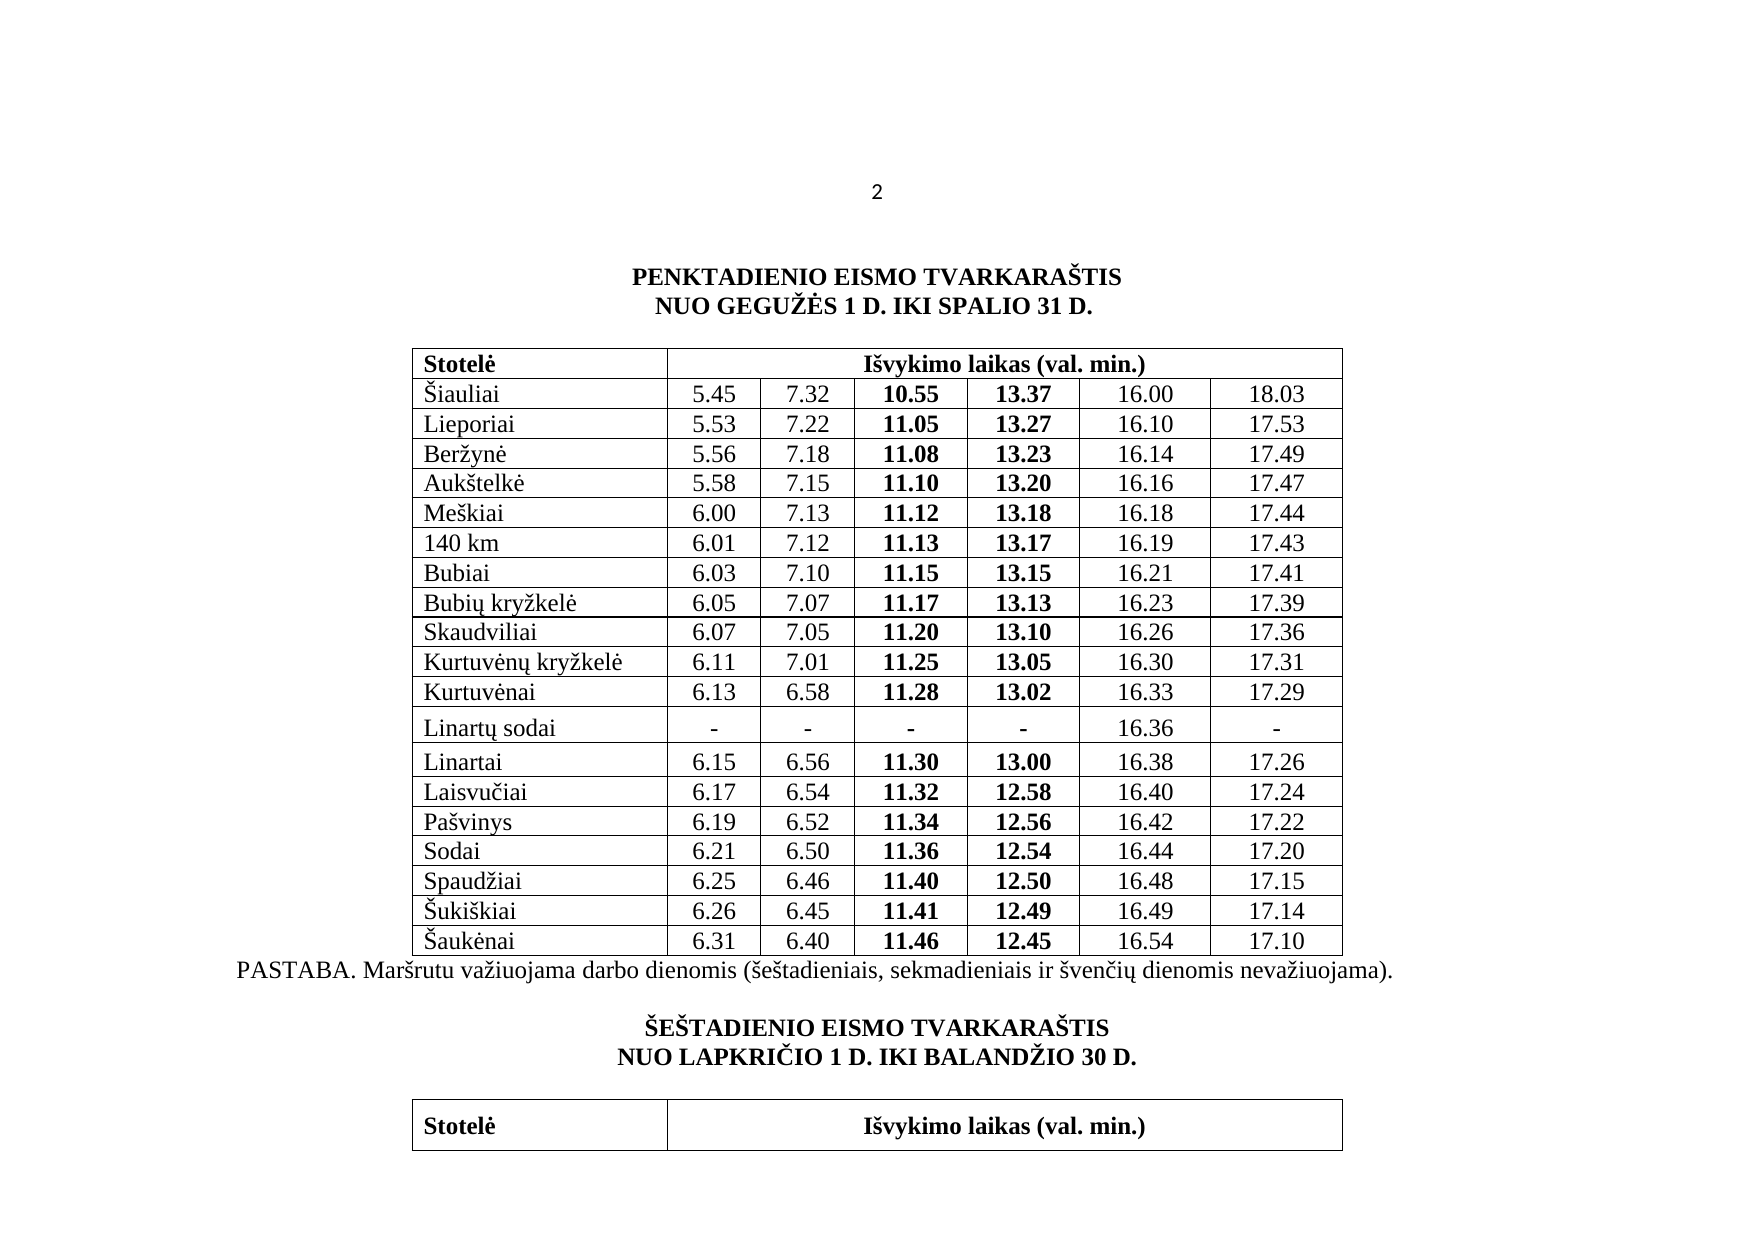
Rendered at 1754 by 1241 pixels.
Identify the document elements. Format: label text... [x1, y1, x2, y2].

table_cell 13.23 [968, 439, 1079, 467]
table_cell Bubiai [413, 558, 667, 587]
table_cell 6.07 [668, 618, 760, 646]
table_cell 17.36 [1211, 618, 1342, 646]
table_cell 7.18 [761, 439, 854, 467]
table_cell 6.25 [668, 866, 760, 895]
table_cell 11.17 [855, 588, 967, 616]
table_cell 6.58 [761, 677, 854, 706]
table_cell Šaukėnai [413, 926, 667, 954]
table_cell 17.22 [1211, 807, 1342, 835]
table_cell 17.39 [1211, 588, 1342, 616]
table_cell 11.30 [855, 743, 967, 776]
table_cell 6.26 [668, 896, 760, 925]
table_cell 6.13 [668, 677, 760, 706]
table_header Išvykimo laikas (val. min.) [668, 349, 1342, 378]
table_cell 11.41 [855, 896, 967, 925]
table_cell 7.13 [761, 498, 854, 527]
table_cell 16.14 [1080, 439, 1210, 467]
table_cell 12.45 [968, 926, 1079, 954]
table_cell 12.49 [968, 896, 1079, 925]
table_cell 16.48 [1080, 866, 1210, 895]
table_cell 7.10 [761, 558, 854, 587]
table_cell 11.34 [855, 807, 967, 835]
table_cell 11.05 [855, 409, 967, 438]
table_cell 10.55 [855, 379, 967, 408]
table_cell 16.26 [1080, 618, 1210, 646]
table_cell 17.49 [1211, 439, 1342, 467]
table_cell 6.50 [761, 836, 854, 865]
table_cell Linartai [413, 743, 667, 776]
table_cell 7.07 [761, 588, 854, 616]
table_cell 16.18 [1080, 498, 1210, 527]
table_cell 6.05 [668, 588, 760, 616]
table_cell Kurtuvėnai [413, 677, 667, 706]
table_cell Laisvučiai [413, 777, 667, 806]
table_cell 140 km [413, 528, 667, 557]
table_cell 6.11 [668, 647, 760, 676]
table_cell Skaudviliai [413, 618, 667, 646]
table_cell 17.44 [1211, 498, 1342, 527]
table_cell 7.22 [761, 409, 854, 438]
table_cell Pašvinys [413, 807, 667, 835]
text NUO GEGUŽĖS 1 D. IKI SPALIO 31 D. [118, 291, 1636, 319]
table_cell 13.13 [968, 588, 1079, 616]
table_cell - [668, 707, 760, 742]
table_cell 17.41 [1211, 558, 1342, 587]
table_cell 16.16 [1080, 469, 1210, 497]
table_cell Šukiškiai [413, 896, 667, 925]
table_cell 16.19 [1080, 528, 1210, 557]
table_header Stotelė [413, 349, 667, 378]
table_cell 12.50 [968, 866, 1079, 895]
table_cell 6.19 [668, 807, 760, 835]
table_cell 17.26 [1211, 743, 1342, 776]
table_cell 13.02 [968, 677, 1079, 706]
table_cell 17.31 [1211, 647, 1342, 676]
table_cell 13.18 [968, 498, 1079, 527]
text NUO LAPKRIČIO 1 D. IKI BALANDŽIO 30 D. [118, 1042, 1636, 1071]
table_cell 11.25 [855, 647, 967, 676]
table_cell 11.10 [855, 469, 967, 497]
table_cell 16.23 [1080, 588, 1210, 616]
table_cell 13.05 [968, 647, 1079, 676]
table_cell Spaudžiai [413, 866, 667, 895]
table_cell 11.12 [855, 498, 967, 527]
table_cell 16.21 [1080, 558, 1210, 587]
table_cell - [968, 707, 1079, 742]
table_cell 17.53 [1211, 409, 1342, 438]
table_cell - [761, 707, 854, 742]
table_cell 7.15 [761, 469, 854, 497]
table_cell 16.10 [1080, 409, 1210, 438]
table_cell 16.38 [1080, 743, 1210, 776]
table_cell 6.46 [761, 866, 854, 895]
table_cell 11.36 [855, 836, 967, 865]
table_cell Lieporiai [413, 409, 667, 438]
table_cell 11.28 [855, 677, 967, 706]
table_cell 13.20 [968, 469, 1079, 497]
table_cell 16.54 [1080, 926, 1210, 954]
table_cell 16.36 [1080, 707, 1210, 742]
table_cell 5.58 [668, 469, 760, 497]
table_cell 11.32 [855, 777, 967, 806]
table_cell 17.24 [1211, 777, 1342, 806]
table_cell 11.08 [855, 439, 967, 467]
table_cell 12.58 [968, 777, 1079, 806]
table_cell 6.00 [668, 498, 760, 527]
table_cell Kurtuvėnų kryžkelė [413, 647, 667, 676]
table_cell 6.21 [668, 836, 760, 865]
table_cell Beržynė [413, 439, 667, 467]
table_cell Linartų sodai [413, 707, 667, 742]
table_header Išvykimo laikas (val. min.) [668, 1100, 1342, 1150]
table_cell 11.15 [855, 558, 967, 587]
table_cell 6.01 [668, 528, 760, 557]
table_cell 16.30 [1080, 647, 1210, 676]
table_cell 17.10 [1211, 926, 1342, 954]
table_cell 13.17 [968, 528, 1079, 557]
table_cell 7.05 [761, 618, 854, 646]
table_header Stotelė [413, 1100, 667, 1150]
text PENKTADIENIO EISMO TVARKARAŠTIS [118, 262, 1636, 291]
table_cell 6.03 [668, 558, 760, 587]
table_cell 6.15 [668, 743, 760, 776]
table_cell 17.43 [1211, 528, 1342, 557]
table_cell 17.15 [1211, 866, 1342, 895]
table_cell 6.45 [761, 896, 854, 925]
table_cell Meškiai [413, 498, 667, 527]
text ŠEŠTADIENIO EISMO TVARKARAŠTIS [118, 1013, 1636, 1042]
table_cell 13.37 [968, 379, 1079, 408]
table_cell 17.20 [1211, 836, 1342, 865]
table_cell 16.33 [1080, 677, 1210, 706]
table_cell Aukštelkė [413, 469, 667, 497]
table_cell 11.13 [855, 528, 967, 557]
table_cell 7.12 [761, 528, 854, 557]
table_cell - [1211, 707, 1342, 742]
table_cell 6.17 [668, 777, 760, 806]
table_cell 6.31 [668, 926, 760, 954]
table_cell 5.45 [668, 379, 760, 408]
table_cell 12.56 [968, 807, 1079, 835]
table_cell 11.46 [855, 926, 967, 954]
table_cell 7.32 [761, 379, 854, 408]
table_cell 6.56 [761, 743, 854, 776]
table_cell 13.00 [968, 743, 1079, 776]
text PASTABA. Maršrutu važiuojama darbo dienomis (šeštadieniais, sekmadieniais ir švenčių dienomis nevažiuojama). [118, 956, 1636, 984]
table_cell - [855, 707, 967, 742]
table_cell 13.15 [968, 558, 1079, 587]
table_cell 7.01 [761, 647, 854, 676]
table_cell 16.42 [1080, 807, 1210, 835]
table_cell 6.54 [761, 777, 854, 806]
table_cell 11.40 [855, 866, 967, 895]
table_cell Šiauliai [413, 379, 667, 408]
table_cell 17.29 [1211, 677, 1342, 706]
table_cell 18.03 [1211, 379, 1342, 408]
table_cell 12.54 [968, 836, 1079, 865]
table_cell 16.00 [1080, 379, 1210, 408]
table_cell 17.47 [1211, 469, 1342, 497]
table_cell 16.40 [1080, 777, 1210, 806]
table_cell Sodai [413, 836, 667, 865]
table_cell 6.52 [761, 807, 854, 835]
table_cell 13.27 [968, 409, 1079, 438]
table_cell 17.14 [1211, 896, 1342, 925]
table_cell 11.20 [855, 618, 967, 646]
table_cell 13.10 [968, 618, 1079, 646]
table_cell 16.49 [1080, 896, 1210, 925]
table_cell Bubių kryžkelė [413, 588, 667, 616]
table_cell 5.53 [668, 409, 760, 438]
table_cell 16.44 [1080, 836, 1210, 865]
table_cell 6.40 [761, 926, 854, 954]
table_cell 5.56 [668, 439, 760, 467]
